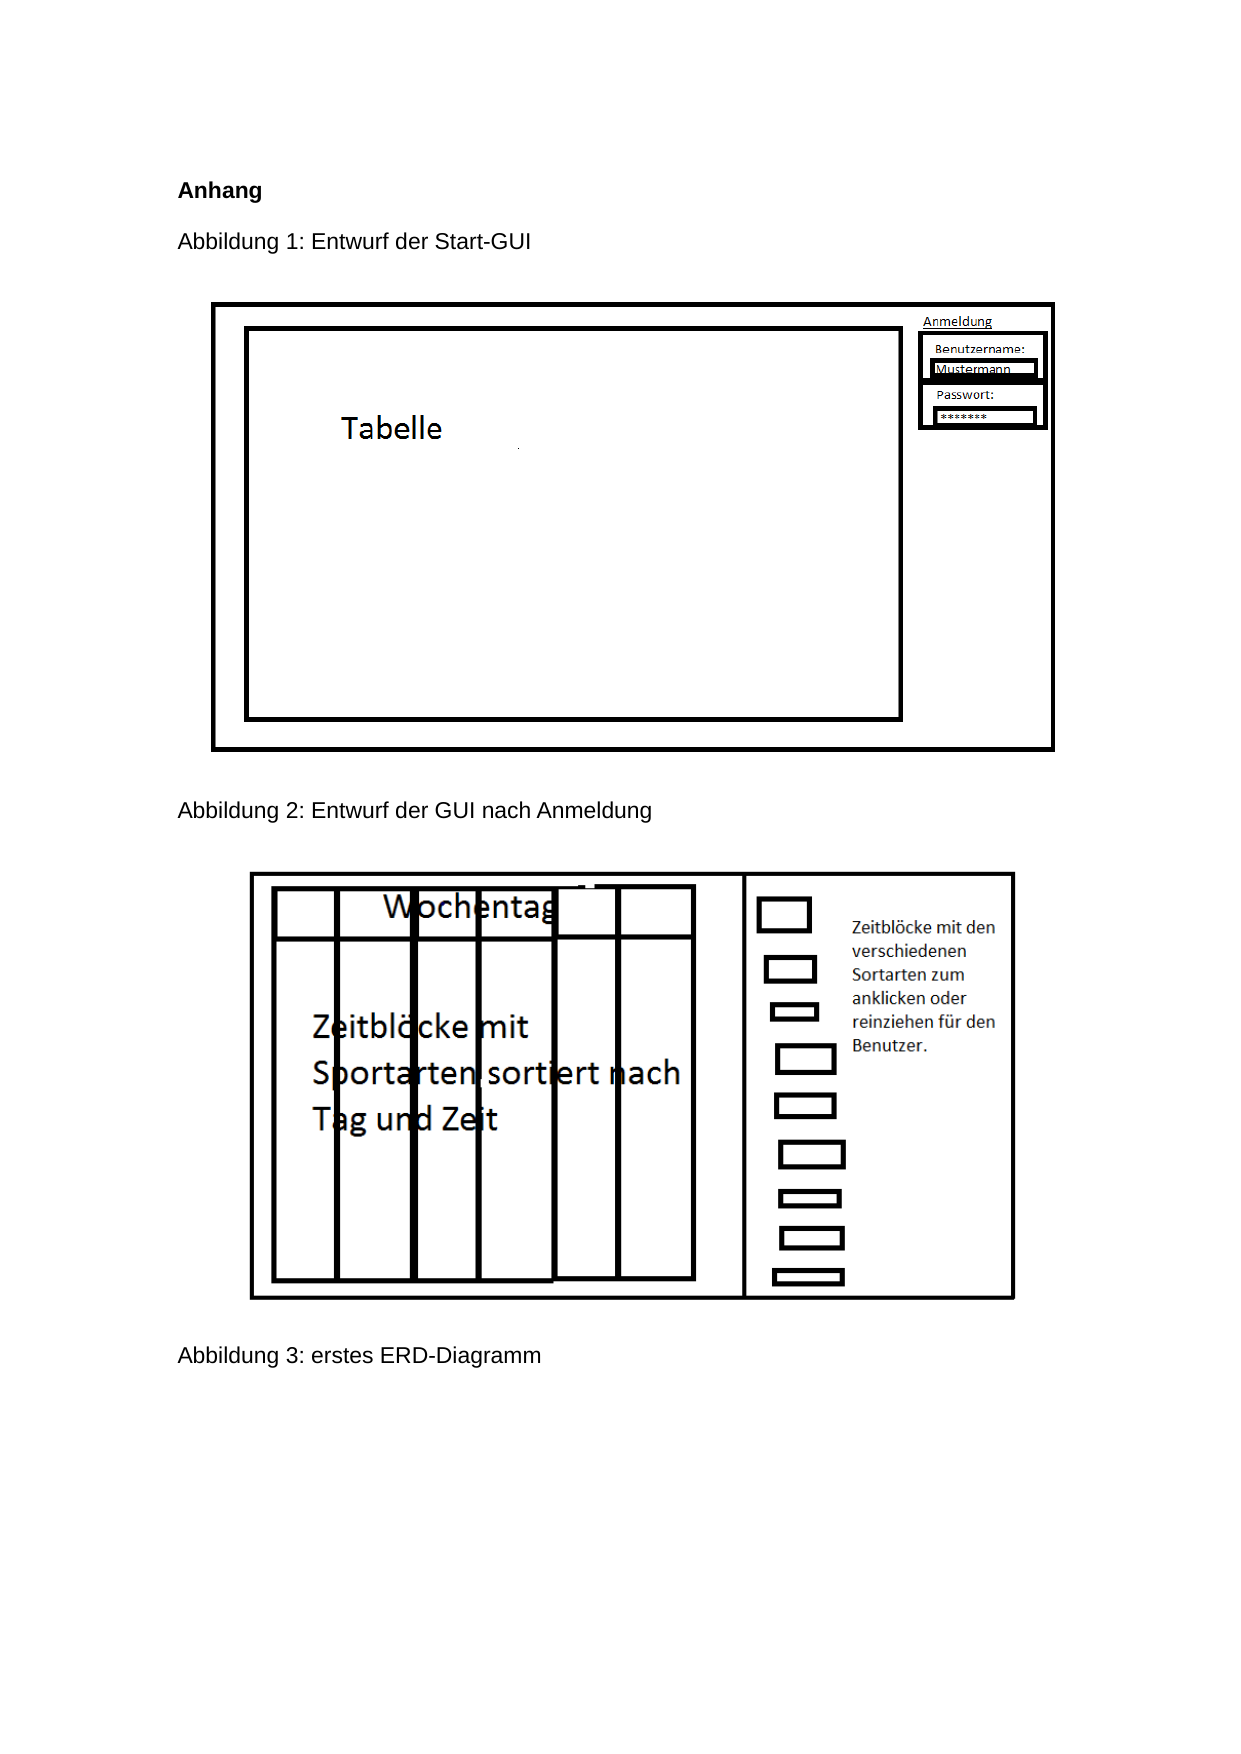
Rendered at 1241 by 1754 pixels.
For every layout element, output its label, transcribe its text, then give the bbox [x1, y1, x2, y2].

text Abbildung 2: Entwurf der GUI nach Anmeldung [177, 797, 1092, 824]
text Abbildung 3: erstes ERD-Diagramm [177, 1342, 1092, 1369]
text Abbildung 1: Entwurf der Start-GUI [177, 228, 1092, 254]
text Anhang [177, 177, 1092, 203]
